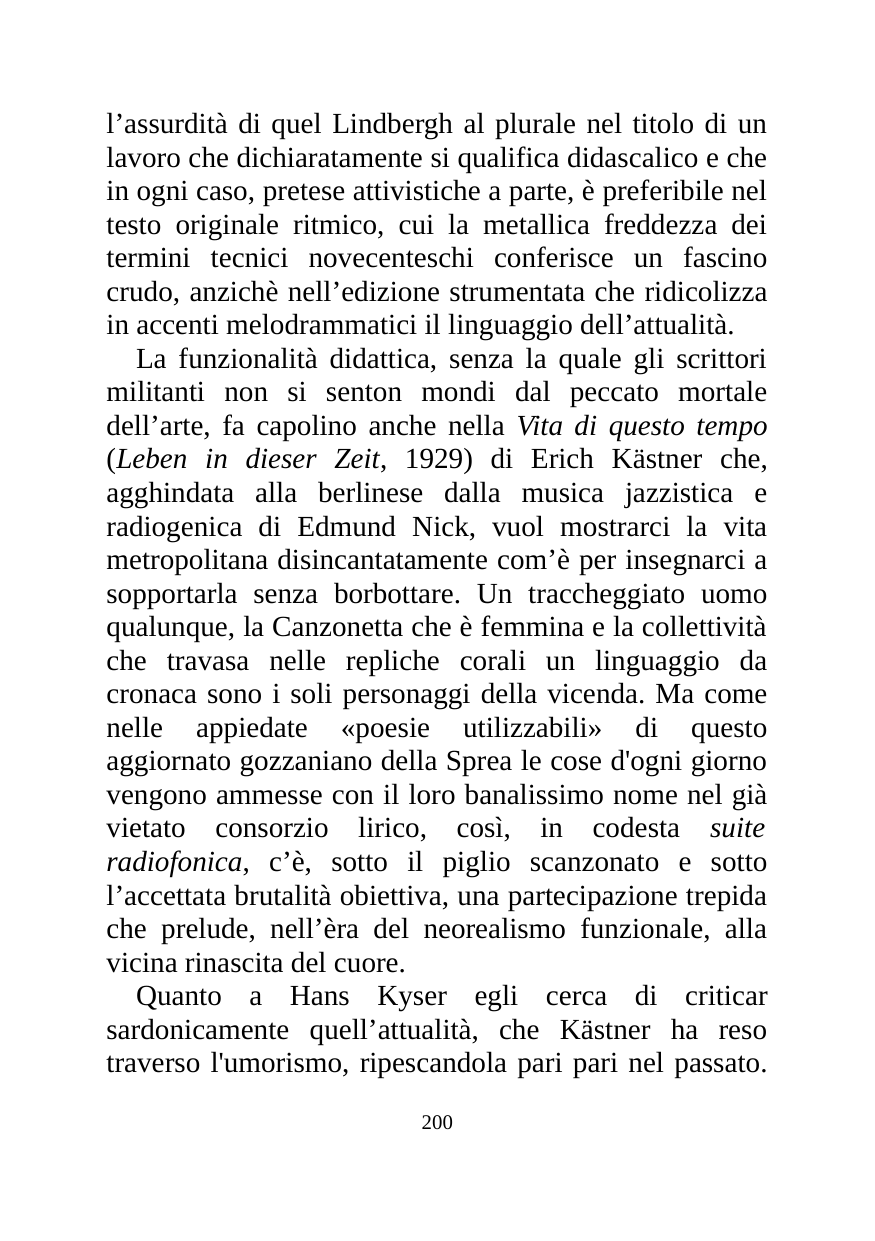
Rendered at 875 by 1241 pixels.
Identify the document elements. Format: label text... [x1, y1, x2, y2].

text La funzionalità didattica, senza la quale gli scrittori militanti non si senton mondi dal peccato mortale dell’arte, fa capolino anche nella Vita di questo tempo (Leben in dieser Zeit, 1929) di Erich Kästner che, agghindata alla berlinese dalla musica jazzistica e radiogenica di Edmund Nick, vuol mostrarci la vita metropolitana disincantatamente com’è per insegnarci a sopportarla senza borbottare. Un traccheggiato uomo qualunque, la Canzonetta che è femmina e la collettività che travasa nelle repliche corali un linguaggio da cronaca sono i soli personaggi della vicenda. Ma come nelle appiedate «poesie utilizzabili» di questo aggiornato gozzaniano della Sprea le cose d'ogni giorno vengono ammesse con il loro banalissimo nome nel già vietato consorzio lirico, così, in codesta suite radiofonica, c’è, sotto il piglio scanzonato e sotto l’accettata brutalità obiettiva, una partecipazione trepida che prelude, nell’èra del neorealismo funzionale, alla vicina rinascita del cuore. [106, 341, 768, 978]
text l’assurdità di quel Lindbergh al plurale nel titolo di un lavoro che dichiaratamente si qualifica didascalico e che in ogni caso, pretese attivistiche a parte, è preferibile nel testo originale ritmico, cui la metallica freddezza dei termini tecnici novecenteschi conferisce un fascino crudo, anzichè nell’edizione strumentata che ridicolizza in accenti melodrammatici il linguaggio dell’attualità. [106, 106, 768, 341]
text Quanto a Hans Kyser egli cerca di criticar sardonicamente quell’attualità, che Kästner ha reso traverso l'umorismo, ripescandola pari pari nel passato. [106, 978, 768, 1079]
